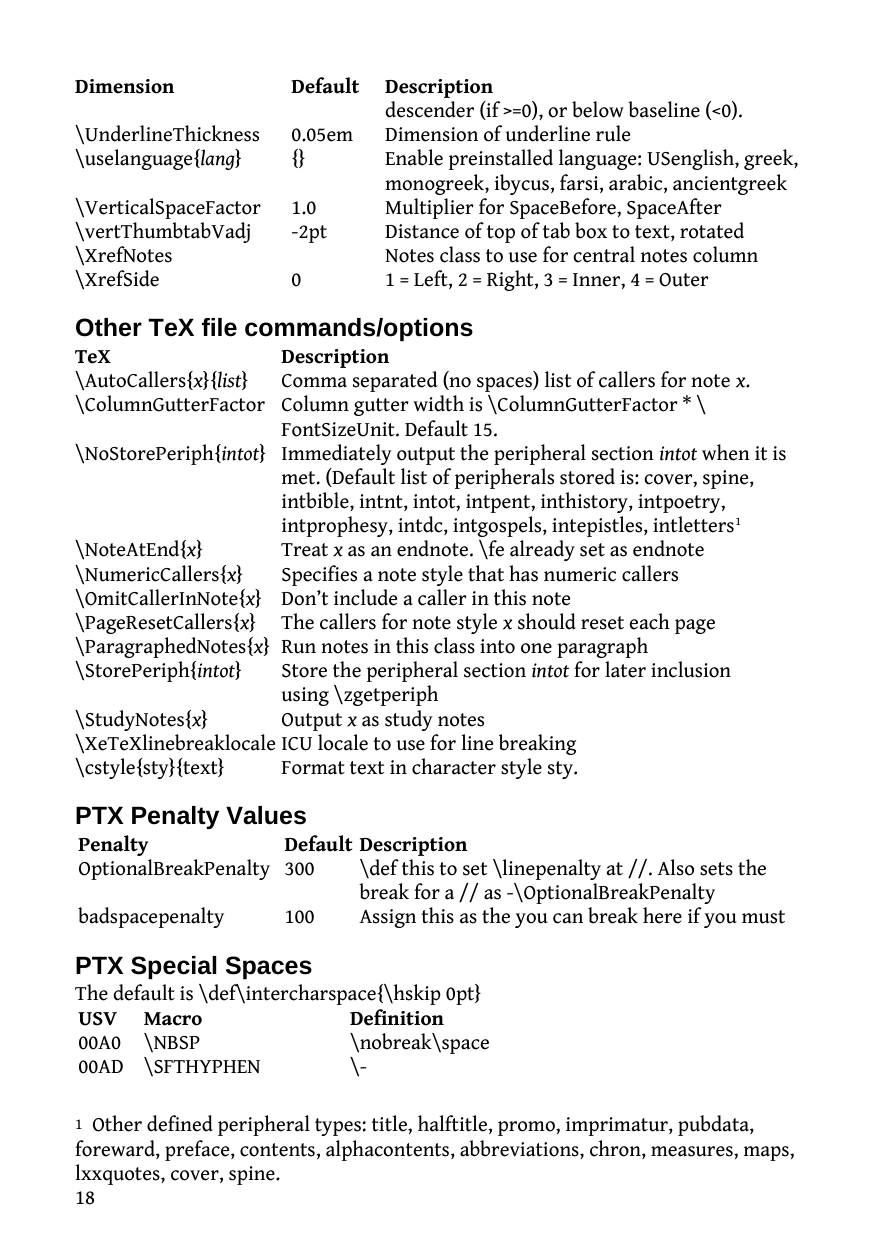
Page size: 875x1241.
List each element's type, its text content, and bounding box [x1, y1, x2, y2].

table_cell Treat x as an endnote. \fe already set as endnote [281, 539, 796, 563]
table_header Dimension [75, 75, 291, 99]
table_cell \XrefSide [75, 268, 291, 292]
table_cell Store the peripheral section intot for later inclusion using \⁠zgetperiph [281, 660, 796, 708]
table_cell 1.0 [291, 196, 385, 220]
table_cell 00A0 [75, 1031, 141, 1055]
table_cell \PageResetCallers{x} [75, 611, 281, 635]
table_cell \cstyle{sty}{text} [75, 756, 281, 780]
table_cell Specifies a note style that has numeric callers [281, 563, 796, 587]
table_cell \- [347, 1055, 807, 1079]
table_cell \def this to set \linepenalty at //. Also sets the break for a // as -\OptionalBreakPenalty [356, 857, 803, 906]
table_cell \OmitCallerInNote{x} [75, 587, 281, 611]
table_cell \ParagraphedNotes{x} [75, 635, 281, 659]
subtitle PTX Penalty Values [75, 801, 799, 830]
table_header TeX [75, 345, 281, 369]
table_cell Assign this as the you can break here if you must [356, 906, 803, 930]
table_cell \NoStorePeriph{intot} [75, 442, 281, 539]
table_header Definition [347, 1007, 807, 1031]
table_cell descender (if >=0), or below baseline (<0). [385, 99, 816, 123]
table_cell Immediately output the peripheral section intot when it is met. (Default list of peripherals stored is: cover, spine, intbible, intnt, intot, intpent, inthistory, intpoetry, intprophesy, intdc, intgospels, intepistles, intletters [281, 442, 796, 539]
table_cell Distance of top of tab box to text, rotated [385, 220, 816, 244]
table_header Description [356, 833, 803, 857]
table_cell ICU locale to use for line breaking [281, 732, 796, 756]
table_cell \SFTHYPHEN [141, 1055, 347, 1079]
table_header Macro [141, 1007, 347, 1031]
table_cell \uselanguage{lang} [75, 148, 291, 196]
table_cell \StorePeriph{intot} [75, 660, 281, 708]
table_cell [291, 99, 385, 123]
table_cell \NBSP [141, 1031, 347, 1055]
table_cell -2pt [291, 220, 385, 244]
table_cell 0 [291, 268, 385, 292]
table_cell \NumericCallers{x} [75, 563, 281, 587]
table_cell [75, 99, 291, 123]
table_cell \NoteAtEnd{x} [75, 539, 281, 563]
table_cell \AutoCallers{x}{list} [75, 370, 281, 394]
table_cell \XrefNotes [75, 244, 291, 268]
table_cell Comma separated (no spaces) list of callers for note x. [281, 370, 796, 394]
table_cell \nobreak\space [347, 1031, 807, 1055]
table_cell Dimension of underline rule [385, 123, 816, 147]
table_header USV [75, 1007, 141, 1031]
table_cell 1 = Left, 2 = Right, 3 = Inner, 4 = Outer [385, 268, 816, 292]
table_cell Output x as study notes [281, 708, 796, 732]
table_cell Don’t include a caller in this note [281, 587, 796, 611]
table_cell \vertThumbtabVadj [75, 220, 291, 244]
table_cell \VerticalSpaceFactor [75, 196, 291, 220]
table_header Penalty [75, 833, 281, 857]
table_cell \StudyNotes{x} [75, 708, 281, 732]
subtitle Other TeX file commands/options [75, 313, 799, 342]
table_cell Column gutter width is \ColumnGutterFactor * \FontSizeUnit. Default 15. [281, 394, 796, 442]
table_cell {} [291, 148, 385, 196]
table_cell Enable preinstalled language: USenglish, greek, monogreek, ibycus, farsi, arabic, ancientgreek [385, 148, 816, 196]
table_cell \ColumnGutterFactor [75, 394, 281, 442]
table_header Default [281, 833, 356, 857]
subtitle PTX Special Spaces [75, 951, 799, 979]
table_cell 00AD [75, 1055, 141, 1079]
table_header Description [281, 345, 796, 369]
table_cell Run notes in this class into one paragraph [281, 635, 796, 659]
table_header Description [385, 75, 816, 99]
table_cell 300 [281, 857, 356, 906]
table_cell Notes class to use for central notes column [385, 244, 816, 268]
table_cell Format text in character style sty. [281, 756, 796, 780]
table_header Default [291, 75, 385, 99]
table_cell The callers for note style x should reset each page [281, 611, 796, 635]
table_cell Multiplier for SpaceBefore, SpaceAfter [385, 196, 816, 220]
list The default is \def\intercharspace{\hskip 0pt} [75, 983, 799, 1007]
table_cell OptionalBreakPenalty [75, 857, 281, 906]
table_cell 0.05em [291, 123, 385, 147]
table_cell badspacepenalty [75, 906, 281, 930]
table_cell \XeTeXlinebreaklocale [75, 732, 281, 756]
table_cell \UnderlineThickness [75, 123, 291, 147]
table_cell 100 [281, 906, 356, 930]
table_cell [291, 244, 385, 268]
